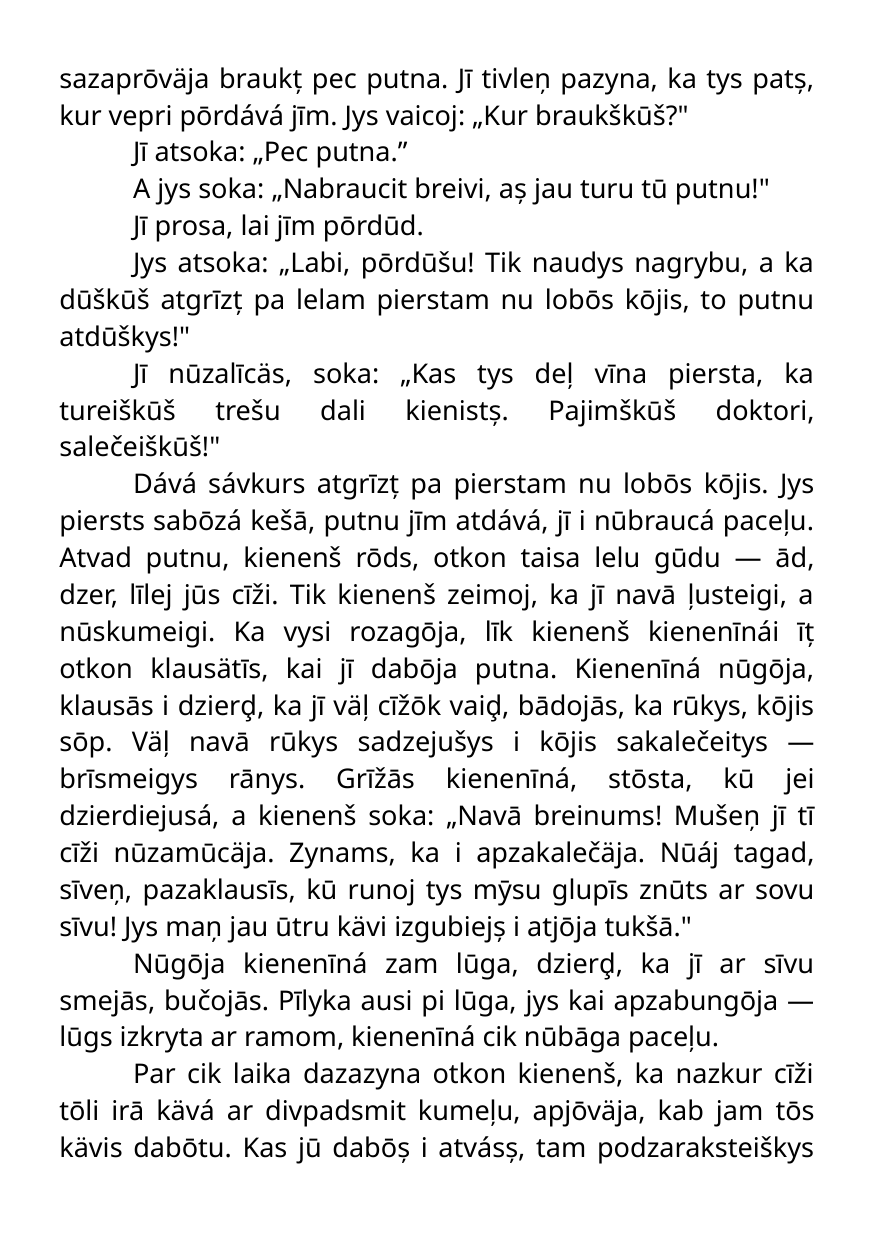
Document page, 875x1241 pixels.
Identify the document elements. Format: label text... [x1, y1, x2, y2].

text A jys soka: „Nabraucit breivi, aș jau turu tū putnu!" [59, 170, 815, 207]
text Dává sávkurs atgrīzț pa pierstam nu lobōs kōjis. Jys piersts sabōzá kešā, putnu jīm atdává, jī i nūbraucá paceļu. Atvad putnu, kienenš rōds, otkon taisa lelu gūdu — ād, dzer, līlej jūs cīži. Tik kienenš zeimoj, ka jī navā ļusteigi, a nūskumeigi. Ka vysi rozagōja, līk kienenš kienenīnái īț otkon klausätīs, kai jī dabōja putna. Kienenīná nūgōja, klausās i dzierḑ, ka jī väļ cīžōk vaiḑ, bādojās, ka rūkys, kōjis sōp. Väļ navā rūkys sadzejušys i kōjis sakalečeitys — brīsmeigys rānys. Grīžās kienenīná, stōsta, kū jei dzierdiejusá, a kienenš soka: „Navā breinums! Mušeņ jī tī cīži nūzamūcäja. Zynams, ka i apzakalečäja. Nūáj tagad, sīveņ, pazaklausīs, kū runoj tys mȳsu glupīs znūts ar sovu sīvu! Jys maņ jau ūtru kävi izgubiejș i atjōja tukšā." [59, 465, 815, 944]
text Nūgōja kienenīná zam lūga, dzierḑ, ka jī ar sīvu smejās, bučojās. Pīlyka ausi pi lūga, jys kai apzabungōja — lūgs izkryta ar ramom, kienenīná cik nūbāga paceļu. [59, 944, 815, 1055]
text Jys atsoka: „Labi, pōrdūšu! Tik naudys nagrybu, a ka dūškūš atgrīzț pa lelam pierstam nu lobōs kōjis, to putnu atdūškys!" [59, 243, 815, 354]
text Par cik laika dazazyna otkon kienenš, ka nazkur cīži tōli irā kävá ar divpadsmit kumeļu, apjōväja, kab jam tōs kävis dabōtu. Kas jū dabōș i atvásș, tam podzaraksteiškys [59, 1055, 815, 1165]
text sazaprōväja braukț pec putna. Jī tivleņ pazyna, ka tys patș, kur vepri pōrdává jīm. Jys vaicoj: „Kur braukškūš?" [59, 59, 815, 133]
text Jī atsoka: „Pec putna.” [59, 133, 815, 170]
text Jī prosa, lai jīm pōrdūd. [59, 207, 815, 243]
text Jī nūzalīcäs, soka: „Kas tys deļ vīna piersta, ka tureiškūš trešu dali kienistș. Pajimškūš doktori, salečeiškūš!" [59, 354, 815, 465]
